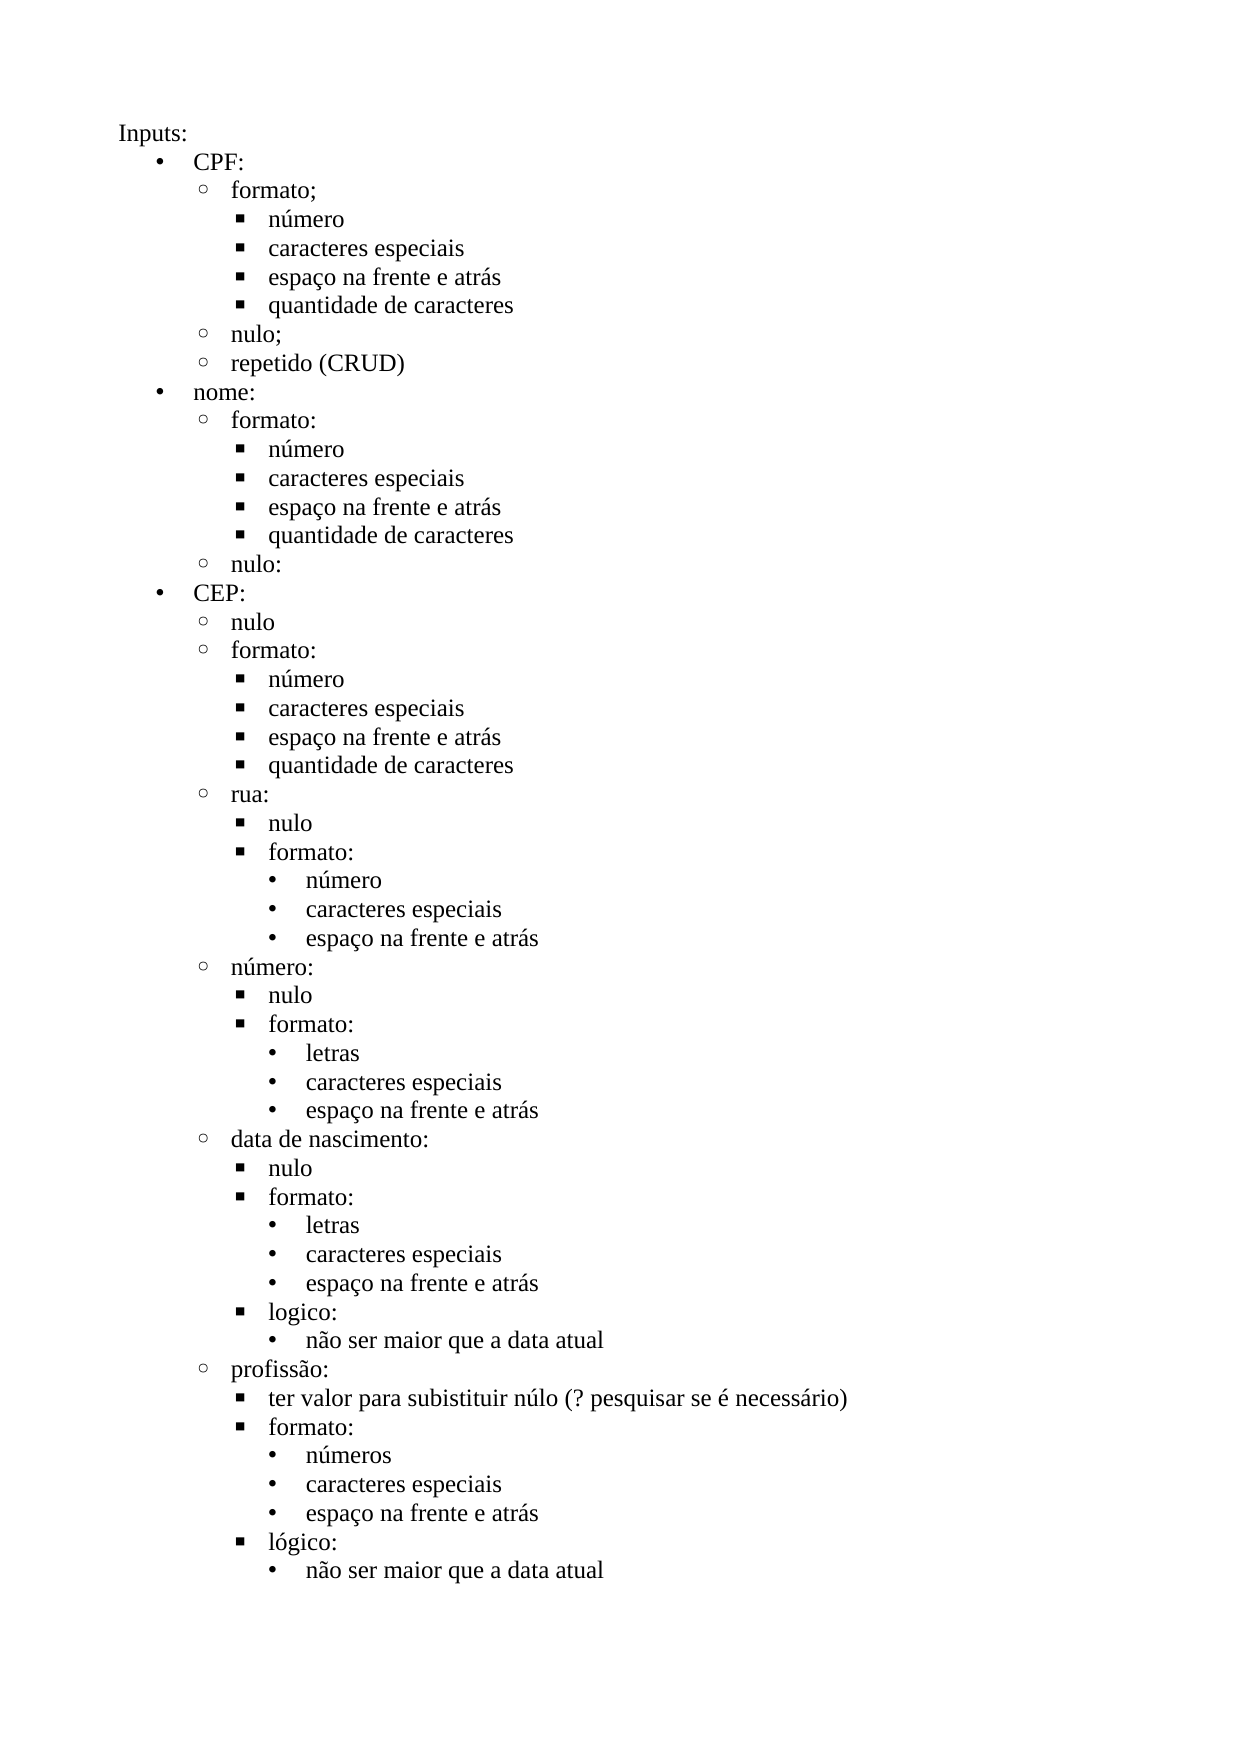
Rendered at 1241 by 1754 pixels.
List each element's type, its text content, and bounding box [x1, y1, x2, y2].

list formato; [193, 176, 1122, 204]
list nulo [231, 808, 1122, 837]
list rua: [193, 779, 1122, 808]
list formato: [231, 1412, 1122, 1441]
list espaço na frente e atrás [231, 262, 1122, 291]
list formato: [231, 1182, 1122, 1211]
list número [231, 204, 1122, 233]
list espaço na frente e atrás [231, 492, 1122, 521]
list espaço na frente e atrás [268, 923, 1122, 952]
list espaço na frente e atrás [268, 1096, 1122, 1124]
list repetido (CRUD) [193, 348, 1122, 377]
list número [268, 866, 1122, 894]
list quantidade de caracteres [231, 751, 1122, 779]
list caracteres especiais [268, 1067, 1122, 1096]
list formato: [231, 1009, 1122, 1038]
list caracteres especiais [268, 1469, 1122, 1498]
list nulo [231, 1153, 1122, 1182]
list ter valor para subistituir núlo (? pesquisar se é necessário) [231, 1383, 1122, 1412]
list caracteres especiais [231, 463, 1122, 492]
list caracteres especiais [231, 693, 1122, 722]
list formato: [193, 406, 1122, 434]
list nulo [193, 607, 1122, 636]
list formato: [231, 837, 1122, 866]
list espaço na frente e atrás [231, 722, 1122, 751]
list caracteres especiais [231, 233, 1122, 262]
list números [268, 1441, 1122, 1469]
list nulo: [193, 549, 1122, 578]
list lógico: [231, 1527, 1122, 1556]
list caracteres especiais [268, 1239, 1122, 1268]
list não ser maior que a data atual [268, 1556, 1122, 1584]
list não ser maior que a data atual [268, 1326, 1122, 1354]
list formato: [193, 636, 1122, 664]
list logico: [231, 1297, 1122, 1326]
list caracteres especiais [268, 894, 1122, 923]
list número [231, 434, 1122, 463]
list nulo; [193, 319, 1122, 348]
list data de nascimento: [193, 1124, 1122, 1153]
list quantidade de caracteres [231, 521, 1122, 549]
list número: [193, 952, 1122, 981]
list quantidade de caracteres [231, 291, 1122, 319]
list letras [268, 1211, 1122, 1239]
list espaço na frente e atrás [268, 1268, 1122, 1297]
text Inputs: [118, 118, 1122, 147]
list nome: [156, 377, 1122, 406]
list CEP: [156, 578, 1122, 607]
list letras [268, 1038, 1122, 1067]
list número [231, 664, 1122, 693]
list CPF: [156, 147, 1122, 176]
list espaço na frente e atrás [268, 1498, 1122, 1527]
list nulo [231, 981, 1122, 1009]
list profissão: [193, 1354, 1122, 1383]
